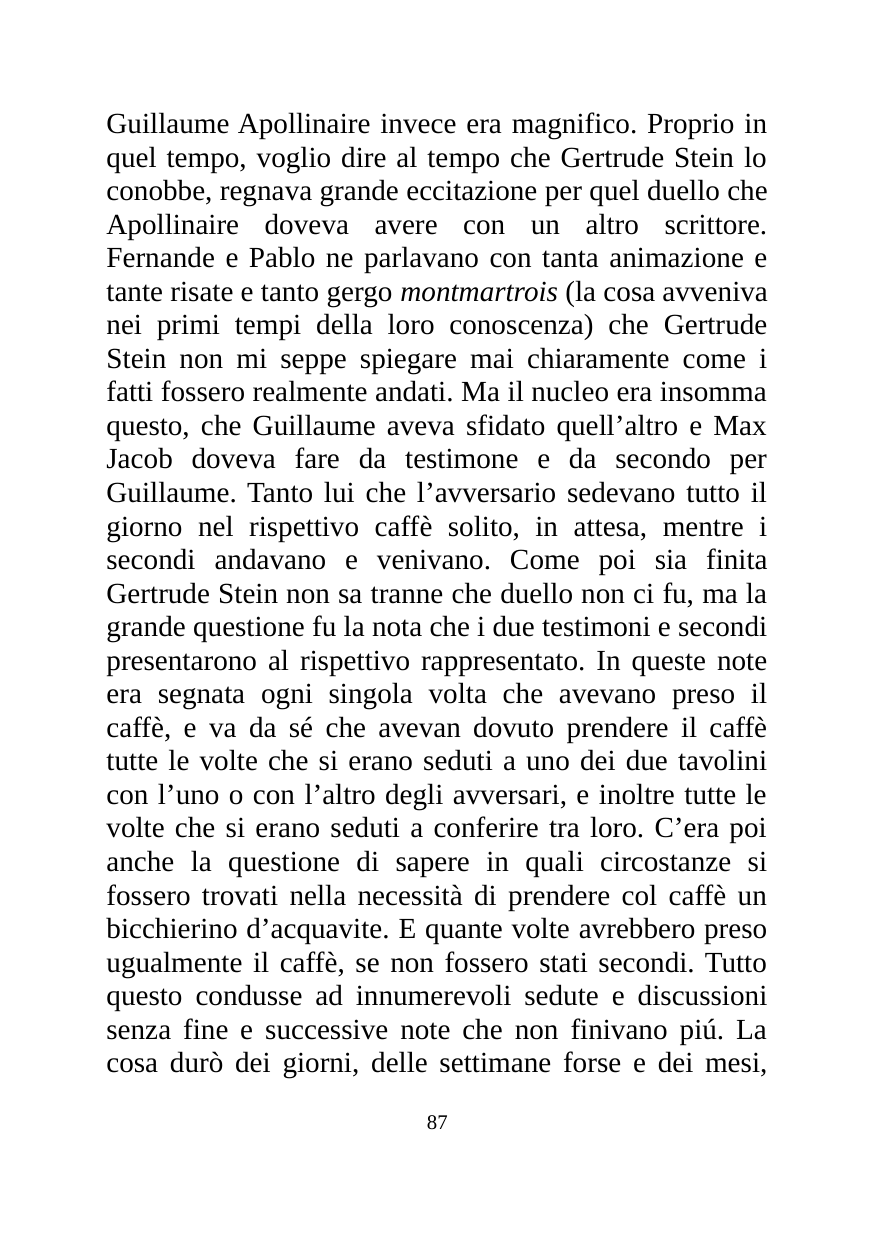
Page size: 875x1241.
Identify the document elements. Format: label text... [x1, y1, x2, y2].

text Guillaume Apollinaire invece era magnifico. Proprio in quel tempo, voglio dire al tempo che Gertrude Stein lo conobbe, regnava grande eccitazione per quel duello che Apollinaire doveva avere con un altro scrittore. Fernande e Pablo ne parlavano con tanta animazione e tante risate e tanto gergo montmartrois (la cosa avveniva nei primi tempi della loro conoscenza) che Gertrude Stein non mi seppe spiegare mai chiaramente come i fatti fossero realmente andati. Ma il nucleo era insomma questo, che Guillaume aveva sfidato quell’altro e Max Jacob doveva fare da testimone e da secondo per Guillaume. Tanto lui che l’avversario sedevano tutto il giorno nel rispettivo caffè solito, in attesa, mentre i secondi andavano e venivano. Come poi sia finita Gertrude Stein non sa tranne che duello non ci fu, ma la grande questione fu la nota che i due testimoni e secondi presentarono al rispettivo rappresentato. In queste note era segnata ogni singola volta che avevano preso il caffè, e va da sé che avevan dovuto prendere il caffè tutte le volte che si erano seduti a uno dei due tavolini con l’uno o con l’altro degli avversari, e inoltre tutte le volte che si erano seduti a conferire tra loro. C’era poi anche la questione di sapere in quali circostanze si fossero trovati nella necessità di prendere col caffè un bicchierino d’acquavite. E quante volte avrebbero preso ugualmente il caffè, se non fossero stati secondi. Tutto questo condusse ad innumerevoli sedute e discussioni senza fine e successive note che non finivano piú. La cosa durò dei giorni, delle settimane forse e dei mesi, [106, 106, 768, 1079]
